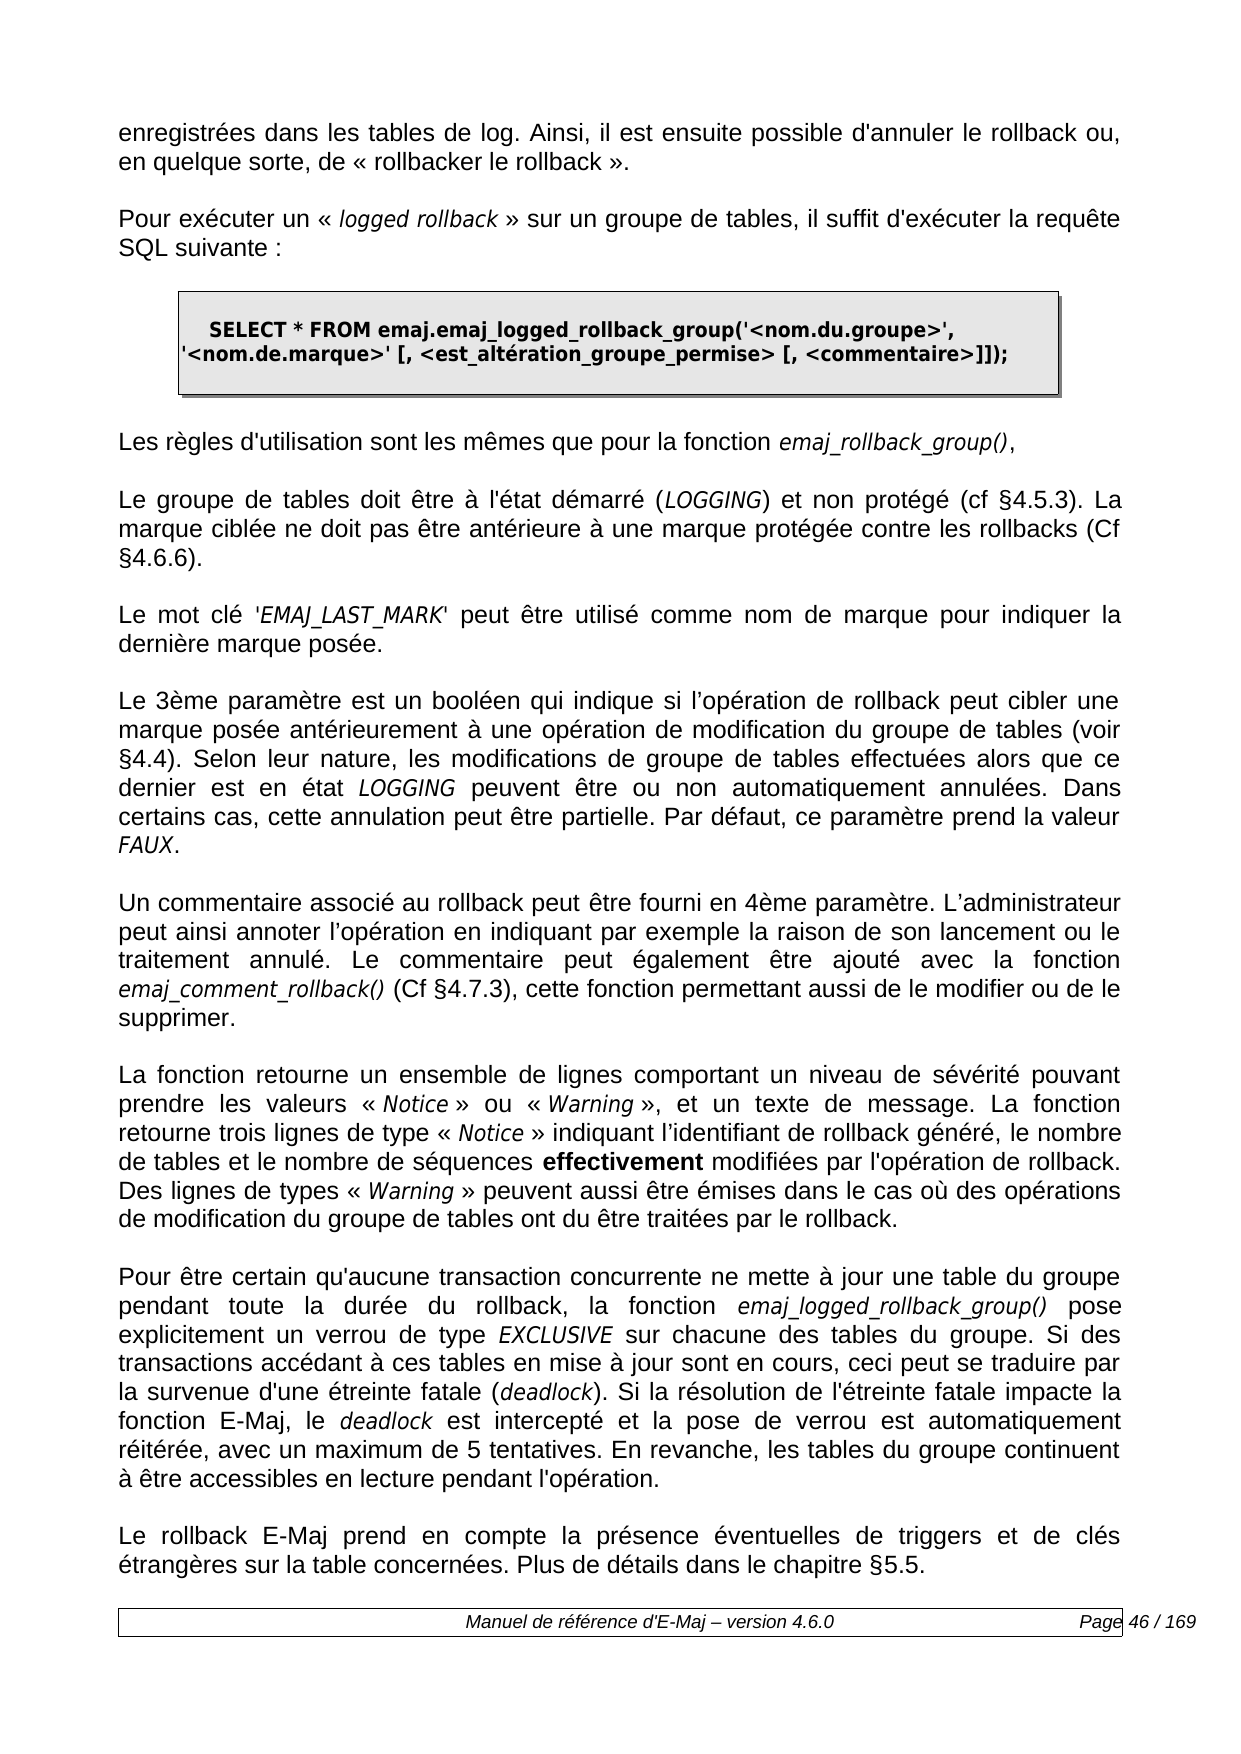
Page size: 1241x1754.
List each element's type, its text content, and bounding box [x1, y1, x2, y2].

text Le 3ème paramètre est un booléen qui indique si l’opération de rollback peut cibler une marque posée antérieurement à une opération de modification du groupe de tables (voir §4.4). Selon leur nature, les modifications de groupe de tables effectuées alors que ce dernier est en état LOGGING peuvent être ou non automatiquement annulées. Dans certains cas, cette annulation peut être partielle. Par défaut, ce paramètre prend la valeur FAUX. [118, 686, 1122, 859]
text Le rollback E-Maj prend en compte la présence éventuelles de triggers et de clés étrangères sur la table concernées. Plus de détails dans le chapitre §5.5. [118, 1521, 1122, 1579]
text SELECT * FROM emaj.emaj_logged_rollback_group('<nom.du.groupe>', '<nom.de.marque>' [, <est_altération_groupe_permise> [, <commentaire>]]); [179, 315, 1058, 363]
text Pour être certain qu'aucune transaction concurrente ne mette à jour une table du groupe pendant toute la durée du rollback, la fonction emaj_logged_rollback_group() pose explicitement un verrou de type EXCLUSIVE sur chacune des tables du groupe. Si des transactions accédant à ces tables en mise à jour sont en cours, ceci peut se traduire par la survenue d'une étreinte fatale (deadlock). Si la résolution de l'étreinte fatale impacte la fonction E-Maj, le deadlock est intercepté et la pose de verrou est automatiquement réitérée, avec un maximum de 5 tentatives. En revanche, les tables du groupe continuent à être accessibles en lecture pendant l'opération. [118, 1262, 1122, 1492]
text Pour exécuter un « logged rollback » sur un groupe de tables, il suffit d'exécuter la requête SQL suivante : [118, 204, 1122, 262]
text Les règles d'utilisation sont les mêmes que pour la fonction emaj_rollback_group(), [118, 427, 1122, 456]
text Un commentaire associé au rollback peut être fourni en 4ème paramètre. L’administrateur peut ainsi annoter l’opération en indiquant par exemple la raison de son lancement ou le traitement annulé. Le commentaire peut également être ajouté avec la fonction emaj_comment_rollback() (Cf §4.7.3), cette fonction permettant aussi de le modifier ou de le supprimer. [118, 888, 1122, 1032]
text La fonction retourne un ensemble de lignes comportant un niveau de sévérité pouvant prendre les valeurs « Notice » ou « Warning », et un texte de message. La fonction retourne trois lignes de type « Notice » indiquant l’identifiant de rollback généré, le nombre de tables et le nombre de séquences effectivement modifiées par l'opération de rollback. Des lignes de types « Warning » peuvent aussi être émises dans le cas où des opérations de modification du groupe de tables ont du être traitées par le rollback. [118, 1060, 1122, 1233]
text enregistrées dans les tables de log. Ainsi, il est ensuite possible d'annuler le rollback ou, en quelque sorte, de « rollbacker le rollback ». [118, 118, 1122, 176]
text Le groupe de tables doit être à l'état démarré (LOGGING) et non protégé (cf §4.5.3). La marque ciblée ne doit pas être antérieure à une marque protégée contre les rollbacks (Cf §4.6.6). [118, 485, 1122, 571]
text Le mot clé 'EMAJ_LAST_MARK' peut être utilisé comme nom de marque pour indiquer la dernière marque posée. [118, 600, 1122, 658]
